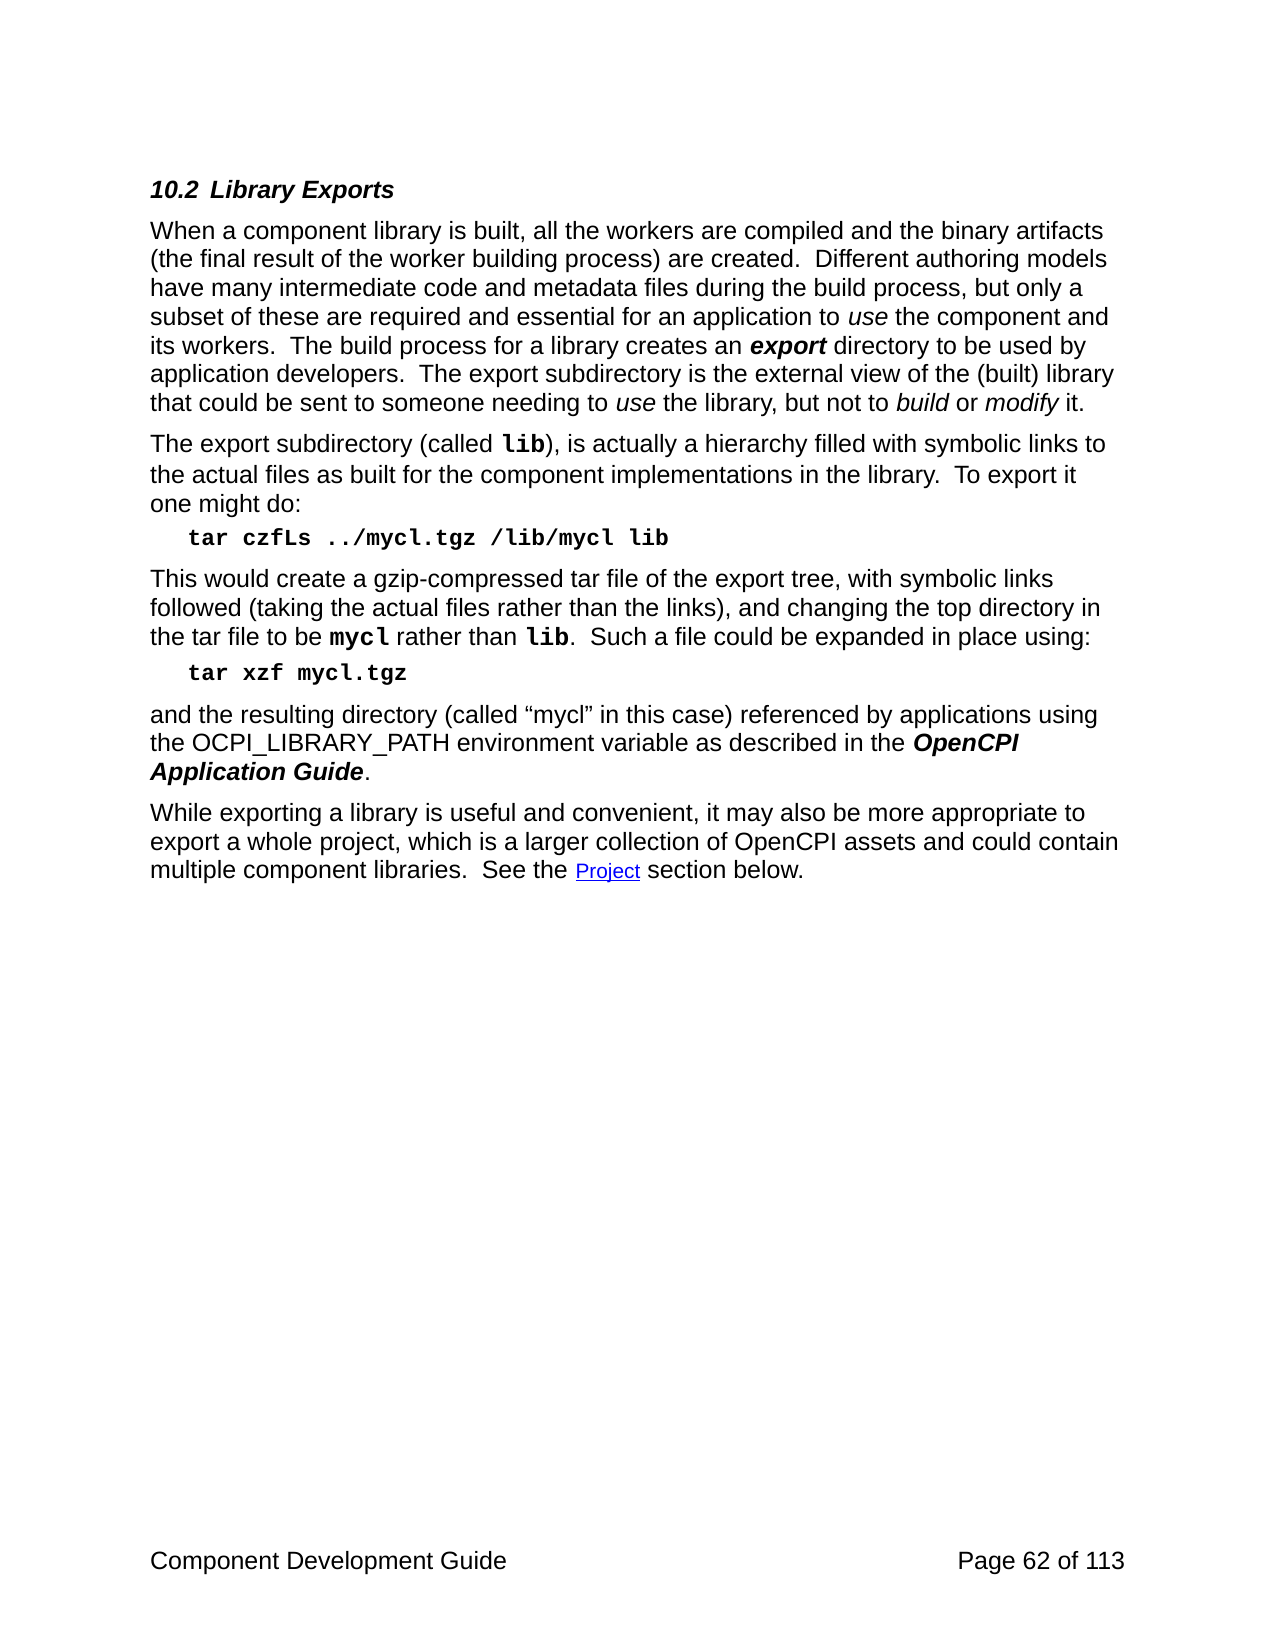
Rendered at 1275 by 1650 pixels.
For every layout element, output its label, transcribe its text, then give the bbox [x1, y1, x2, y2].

text tar czfLs ../mycl.tgz /lib/mycl lib [187, 526, 1125, 552]
text The export subdirectory (called lib), is actually a hierarchy filled with symbolic links to the actual files as built for the component implementations in the library. To export it one might do: [150, 429, 1125, 517]
subtitle Library Exports [150, 175, 1125, 204]
text tar xzf mycl.tgz [187, 662, 1125, 688]
text When a component library is built, all the workers are compiled and the binary artifacts (the final result of the worker building process) are created. Different authoring models have many intermediate code and metadata files during the build process, but only a subset of these are required and essential for an application to use the component and its workers. The build process for a library creates an export directory to be used by application developers. The export subdirectory is the external view of the (built) library that could be sent to someone needing to use the library, but not to build or modify it. [150, 216, 1125, 417]
text While exporting a library is useful and convenient, it may also be more appropriate to export a whole project, which is a larger collection of OpenCPI assets and could contain multiple component libraries. See the Project section below. [150, 798, 1125, 884]
text This would create a gzip-compressed tar file of the export tree, with symbolic links followed (taking the actual files rather than the links), and changing the top directory in the tar file to be mycl rather than lib. Such a file could be expanded in place using: [150, 564, 1125, 653]
text and the resulting directory (called “mycl” in this case) referenced by applications using the OCPI_LIBRARY_PATH environment variable as described in the OpenCPI Application Guide. [150, 699, 1125, 786]
